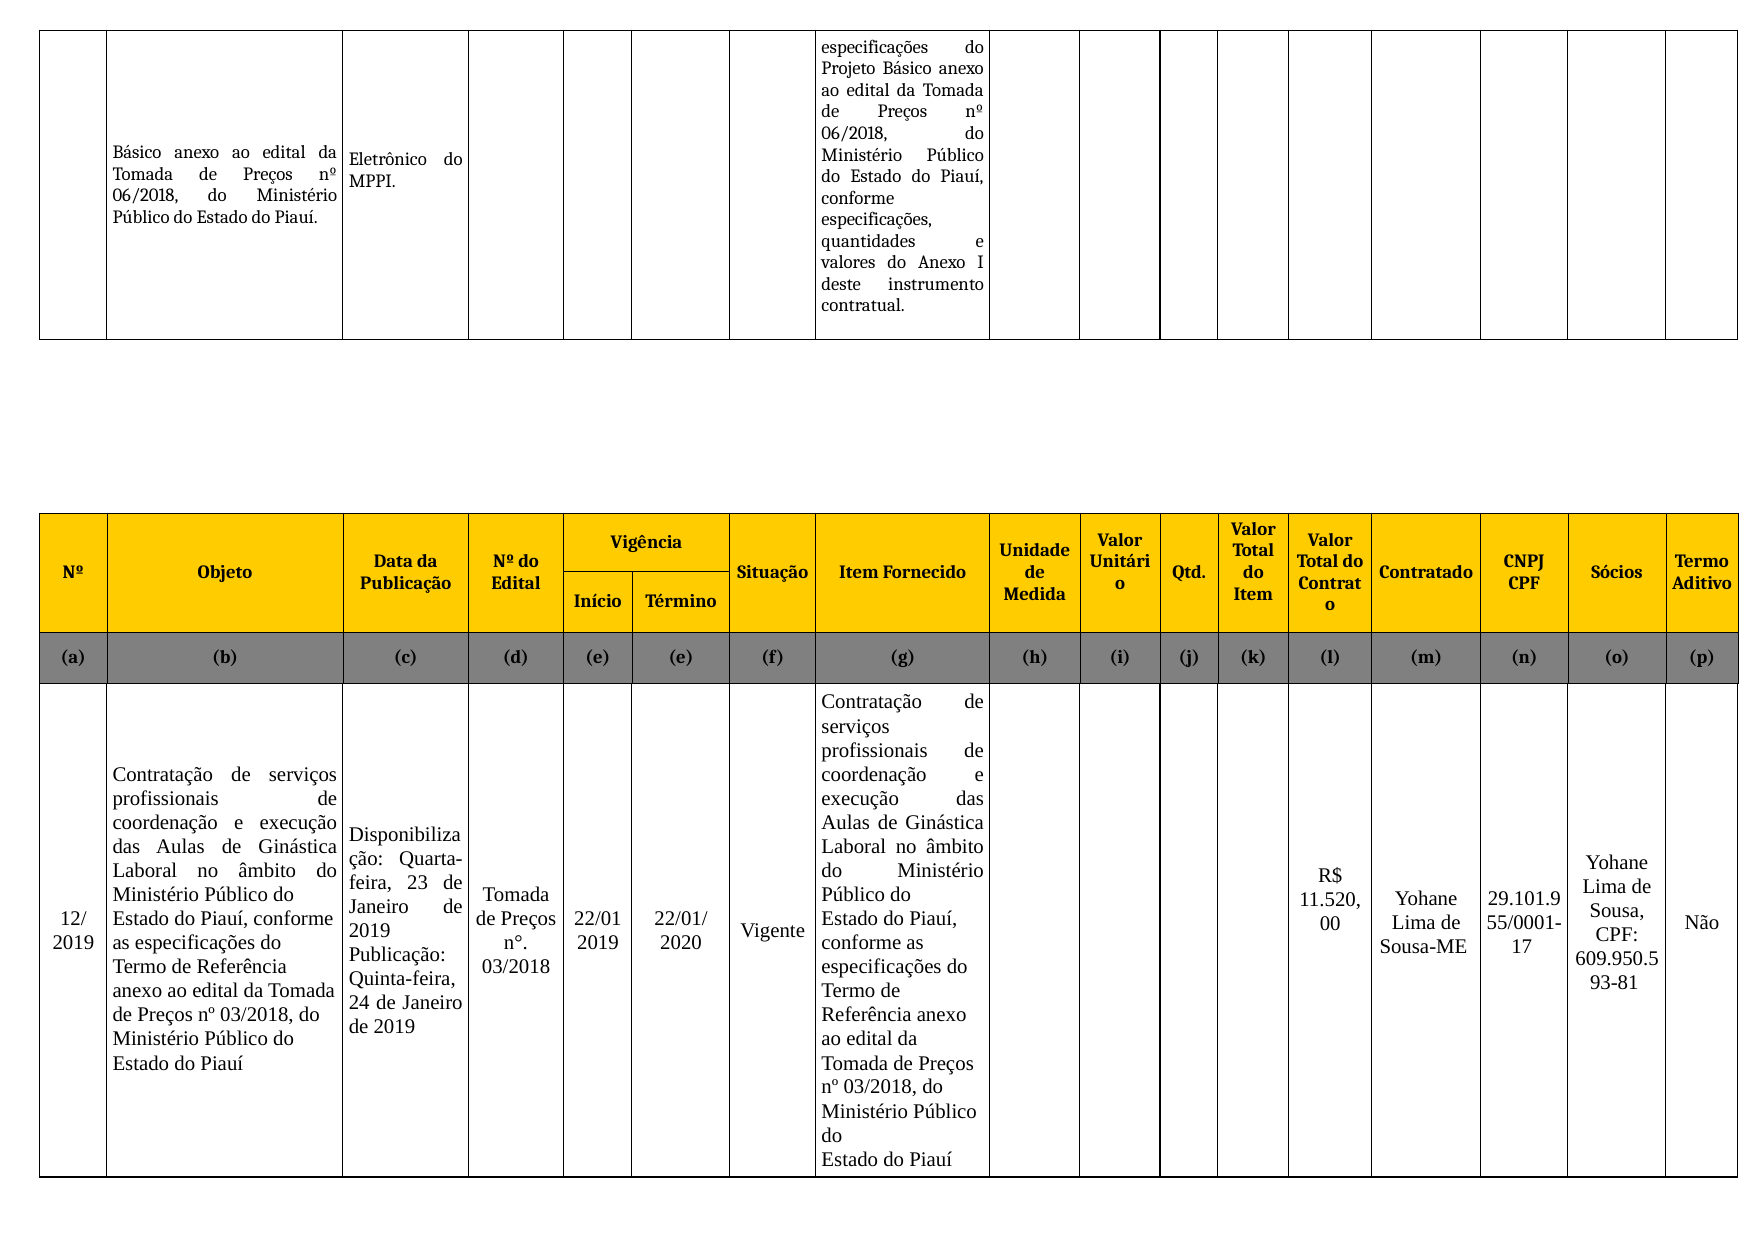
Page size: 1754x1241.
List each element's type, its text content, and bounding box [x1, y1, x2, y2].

table_cell (p) [1667, 633, 1738, 683]
table_cell [1218, 684, 1288, 1176]
table_header Valor Total do Item [1219, 514, 1288, 632]
table_cell Contratação de serviços profissionais de coordenação e execução das Aulas de Ginástica Laboral no âmbito do Ministério Público do Estado do Piauí, conforme as especificações do Termo de Referência anexo ao edital da Tomada de Preços nº 03/2018, do Ministério Público do Estado do Piauí [816, 684, 989, 1176]
table_cell (j) [1161, 633, 1218, 683]
table_cell Eletrônico do MPPI. [343, 31, 468, 339]
table_header Valor Total do Contrato [1289, 514, 1371, 632]
table_cell [632, 31, 729, 339]
table_cell Tomada de Preços n°. 03/2018 [469, 684, 563, 1176]
table_cell [1289, 31, 1371, 339]
table_cell [564, 31, 631, 339]
table_cell (a) [40, 633, 107, 683]
table_cell Básico anexo ao edital da Tomada de Preços nº 06/2018, do Ministério Público do Estado do Piauí. [107, 31, 342, 339]
table_cell (b) [108, 633, 343, 683]
table_cell 29.101.955/0001-17 [1481, 684, 1567, 1176]
table_cell [1372, 31, 1480, 339]
table_cell Término [633, 572, 729, 632]
table_cell 22/01/ 2020 [632, 684, 729, 1176]
table_cell [730, 31, 815, 339]
table_cell (o) [1569, 633, 1666, 683]
table_cell (c) [344, 633, 468, 683]
table_cell especificações do Projeto Básico anexo ao edital da Tomada de Preços nº 06/2018, do Ministério Público do Estado do Piauí, conforme especificações, quantidades e valores do Anexo I deste instrumento contratual. [816, 31, 989, 339]
table_cell [1161, 684, 1217, 1176]
table_cell Não [1666, 684, 1737, 1176]
table_cell [1218, 31, 1288, 339]
table_cell (n) [1481, 633, 1568, 683]
table_cell (e) [633, 633, 729, 683]
table_cell Yohane Lima de Sousa-ME [1372, 684, 1480, 1176]
table_header Vigência [564, 514, 729, 571]
table_cell - [990, 31, 1079, 339]
table_header CNPJ CPF [1481, 514, 1568, 632]
table_cell 22/01 2019 [564, 684, 631, 1176]
table_cell [40, 31, 106, 339]
table_cell 12/ 2019 [40, 684, 106, 1176]
table_cell (e) [564, 633, 632, 683]
table_header Valor Unitário [1081, 514, 1160, 632]
table_cell R$ 11.520,00 [1289, 684, 1371, 1176]
table_cell Contratação de serviços profissionais de coordenação e execução das Aulas de Ginástica Laboral no âmbito do Ministério Público do Estado do Piauí, conforme as especificações do Termo de Referência anexo ao edital da Tomada de Preços nº 03/2018, do Ministério Público do Estado do Piauí [107, 684, 342, 1176]
table_cell - [1161, 31, 1217, 339]
table_cell [1481, 31, 1567, 339]
table_cell (m) [1372, 633, 1480, 683]
table_cell (h) [990, 633, 1080, 683]
table_cell Yohane Lima de Sousa, CPF: 609.950.593-81 [1568, 684, 1665, 1176]
table_header Qtd. [1161, 514, 1218, 632]
table_header Nº do Edital [469, 514, 563, 632]
table_header Unidade de Medida [990, 514, 1080, 632]
table_cell [469, 31, 563, 339]
table_header Situação [730, 514, 815, 632]
table_header Data da Publicação [344, 514, 468, 632]
table_cell (l) [1289, 633, 1371, 683]
table_header Sócios [1569, 514, 1666, 632]
table_header Termo Aditivo [1667, 514, 1738, 632]
table_cell [990, 684, 1079, 1176]
table_cell [1080, 684, 1159, 1176]
table_cell Vigente [730, 684, 815, 1176]
table_header Contratado [1372, 514, 1480, 632]
table_header Objeto [108, 514, 343, 632]
table_cell Início [564, 572, 632, 632]
table_cell (f) [730, 633, 815, 683]
table_cell (k) [1219, 633, 1288, 683]
table_header Item Fornecido [816, 514, 989, 632]
table_cell [1666, 31, 1737, 339]
table_cell (g) [816, 633, 989, 683]
table_cell - [1080, 31, 1159, 339]
table_cell Disponibilização: Quarta-feira, 23 de Janeiro de 2019 Publicação: Quinta-feira, 24 de Janeiro de 2019 [343, 684, 468, 1176]
table_cell (i) [1081, 633, 1160, 683]
table_cell (d) [469, 633, 563, 683]
table_header Nº [40, 514, 107, 632]
table_cell [1568, 31, 1665, 339]
